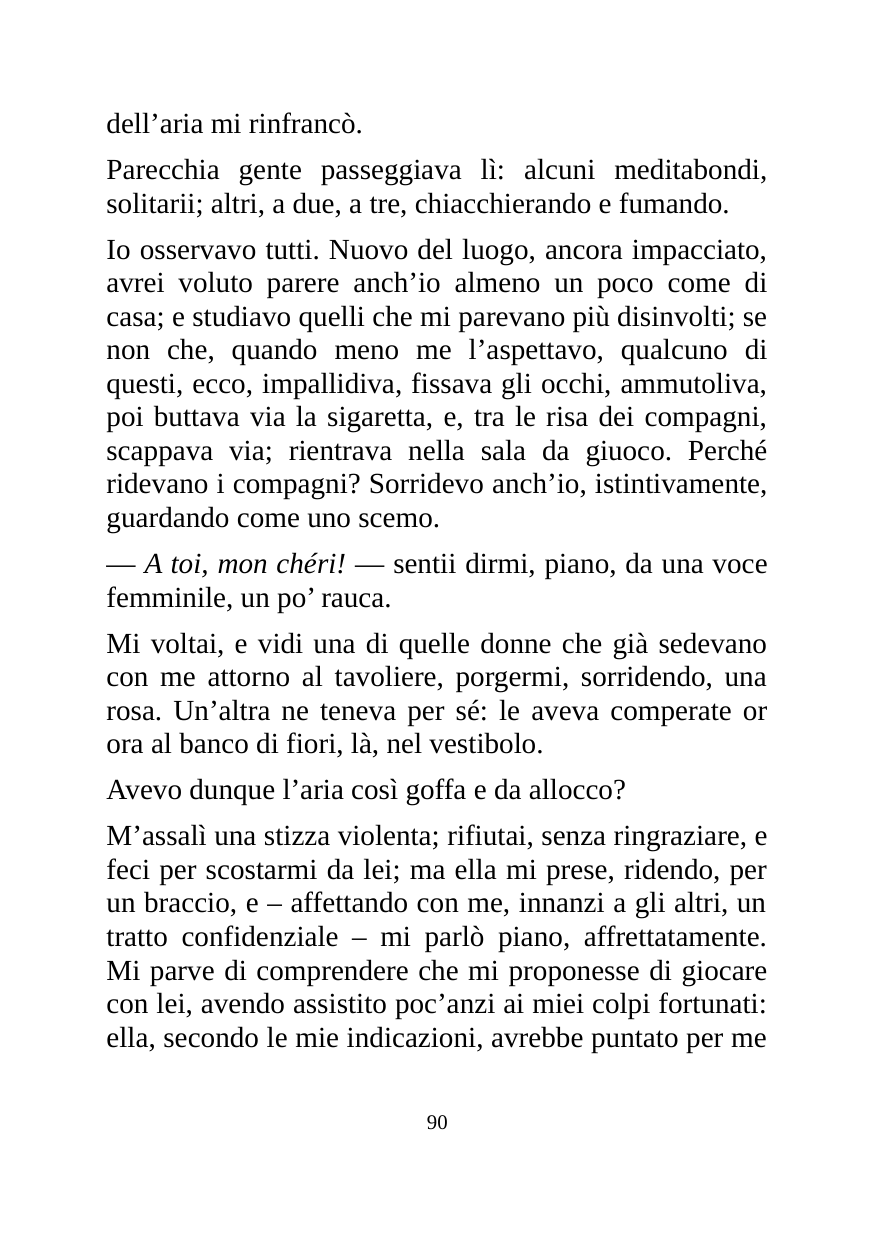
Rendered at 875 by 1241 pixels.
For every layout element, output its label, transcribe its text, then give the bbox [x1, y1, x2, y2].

text M’assalì una stizza violenta; rifiutai, senza ringraziare, e feci per scostarmi da lei; ma ella mi prese, ridendo, per un braccio, e – affettando con me, innanzi a gli altri, un tratto confidenziale – mi parlò piano, affrettatamente. Mi parve di comprendere che mi proponesse di giocare con lei, avendo assistito poc’anzi ai miei colpi fortunati: ella, secondo le mie indicazioni, avrebbe puntato per me [106, 818, 768, 1053]
text Avevo dunque l’aria così goffa e da allocco? [106, 772, 768, 806]
text Parecchia gente passeggiava lì: alcuni meditabondi, solitarii; altri, a due, a tre, chiacchierando e fumando. [106, 152, 768, 219]
text — A toi, mon chéri! — sentii dirmi, piano, da una voce femminile, un po’ rauca. [106, 546, 768, 613]
text dell’aria mi rinfrancò. [106, 106, 768, 140]
text Io osservavo tutti. Nuovo del luogo, ancora impacciato, avrei voluto parere anch’io almeno un poco come di casa; e studiavo quelli che mi parevano più disinvolti; se non che, quando meno me l’aspettavo, qualcuno di questi, ecco, impallidiva, fissava gli occhi, ammutoliva, poi buttava via la sigaretta, e, tra le risa dei compagni, scappava via; rientrava nella sala da giuoco. Perché ridevano i compagni? Sorridevo anch’io, istintivamente, guardando come uno scemo. [106, 232, 768, 534]
text Mi voltai, e vidi una di quelle donne che già sedevano con me attorno al tavoliere, porgermi, sorridendo, una rosa. Un’altra ne teneva per sé: le aveva comperate or ora al banco di fiori, là, nel vestibolo. [106, 626, 768, 760]
